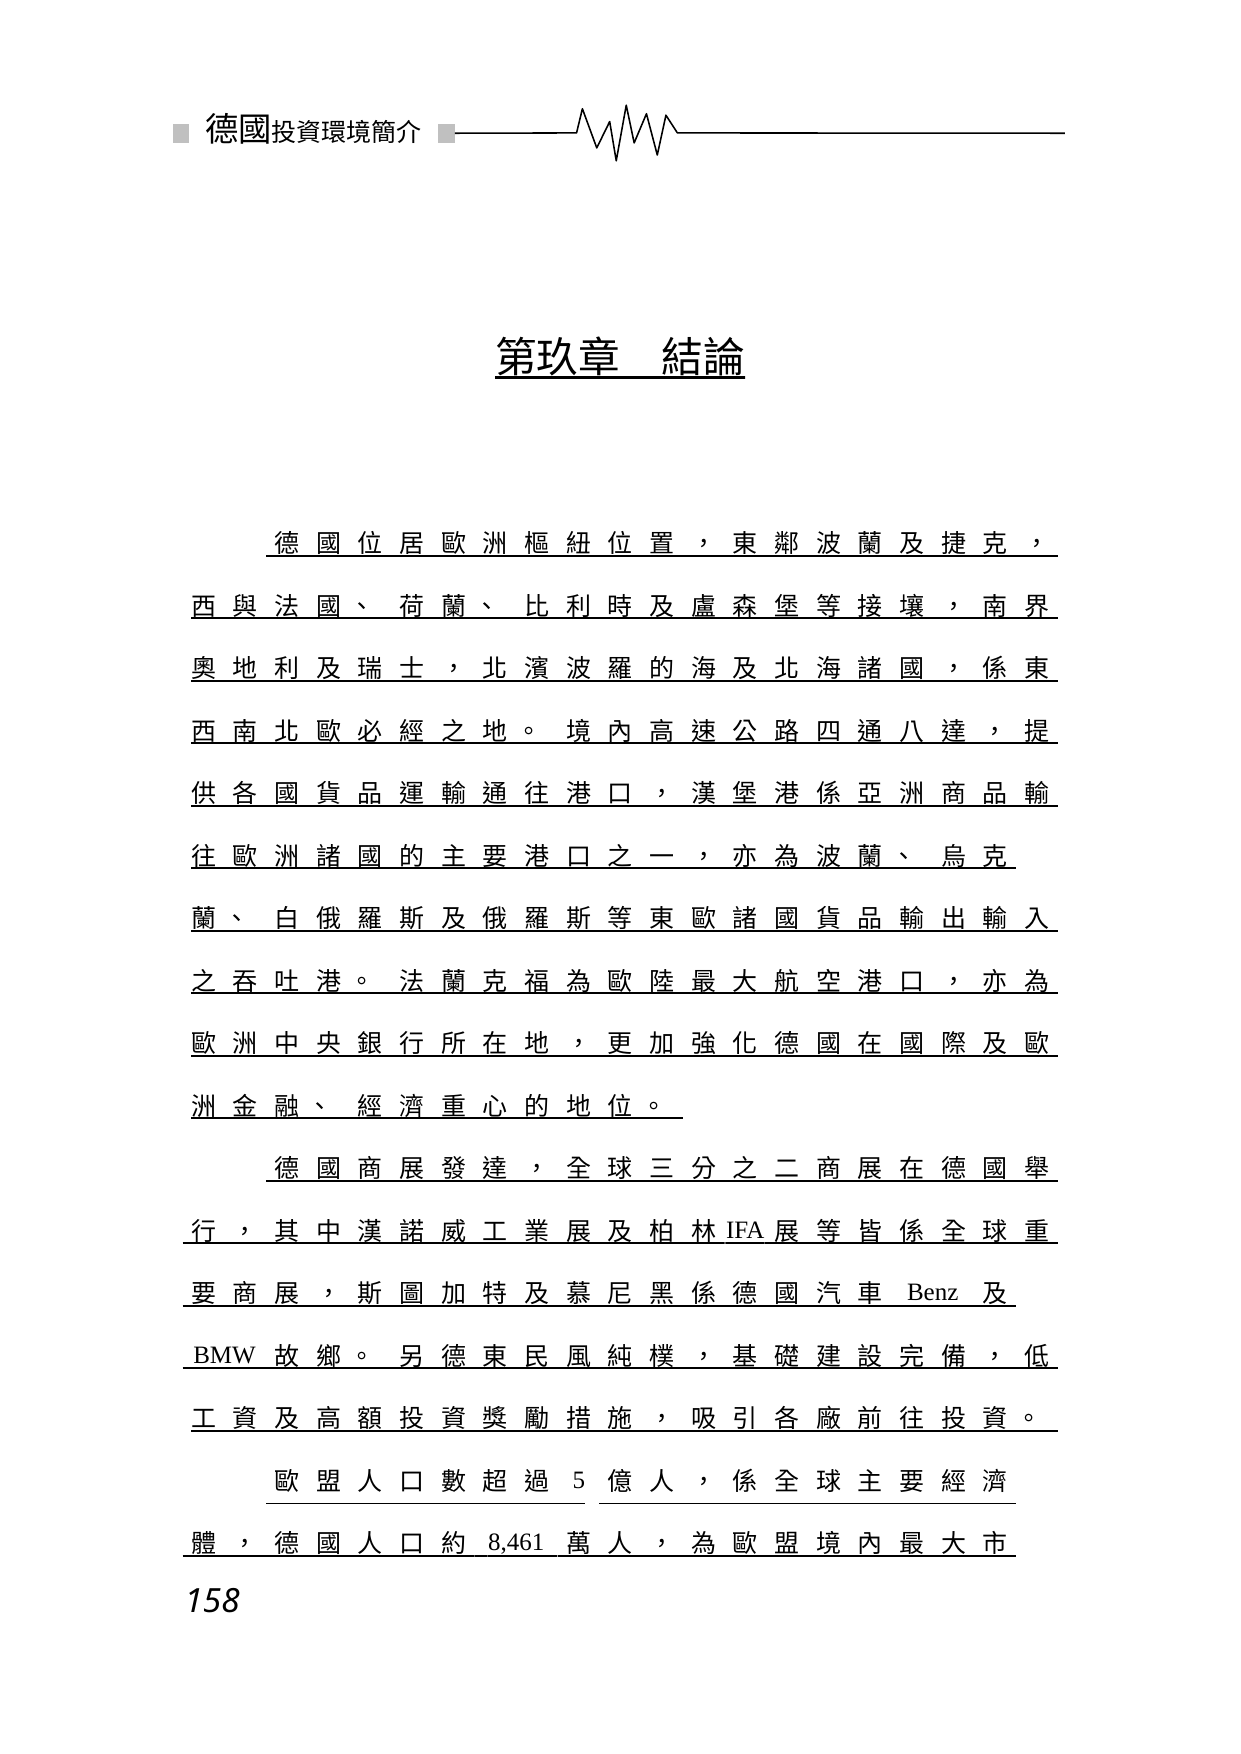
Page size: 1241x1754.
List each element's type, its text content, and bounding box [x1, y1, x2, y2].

text 工資及高額投資獎勵措施，吸引各廠前往投資。 [183, 1369, 1058, 1438]
text 德國位居歐洲樞紐位置，東鄰波蘭及捷克，西與法國、荷蘭、比利時及盧森堡等接壤，南界奧地利及瑞士，北濱波羅的海及北海諸國，係東西南北歐必經之地。境內高速公路四通八達，提供各國貨品運輸通往港口，漢堡港係亞洲商品輸往歐洲諸國的主要港口之一，亦為波蘭、烏克蘭、白俄羅斯及俄羅斯等東歐諸國貨品輸出輸入之吞吐港。法蘭克福為歐陸最大航空港口，亦為歐洲中央銀行所在地，更加強化德國在國際及歐洲金融、經濟重心的地位。 [183, 500, 1058, 1125]
text 德國商展發達，全球三分之二商展在德國舉行，其中漢諾威工業展及柏林IFA展等皆係全球重 [183, 1125, 1058, 1242]
text 歐盟人口數超過5億人，係全球主要經濟體，德國人口約8,461萬人，為歐盟境內最大市 [183, 1438, 1058, 1563]
text 要商展，斯圖加特及慕尼黑係德國汽車Benz及BMW故鄉。另德東民風純樸，基礎建設完備，低 [183, 1244, 1058, 1367]
text 第玖章 結論 [183, 313, 1058, 375]
